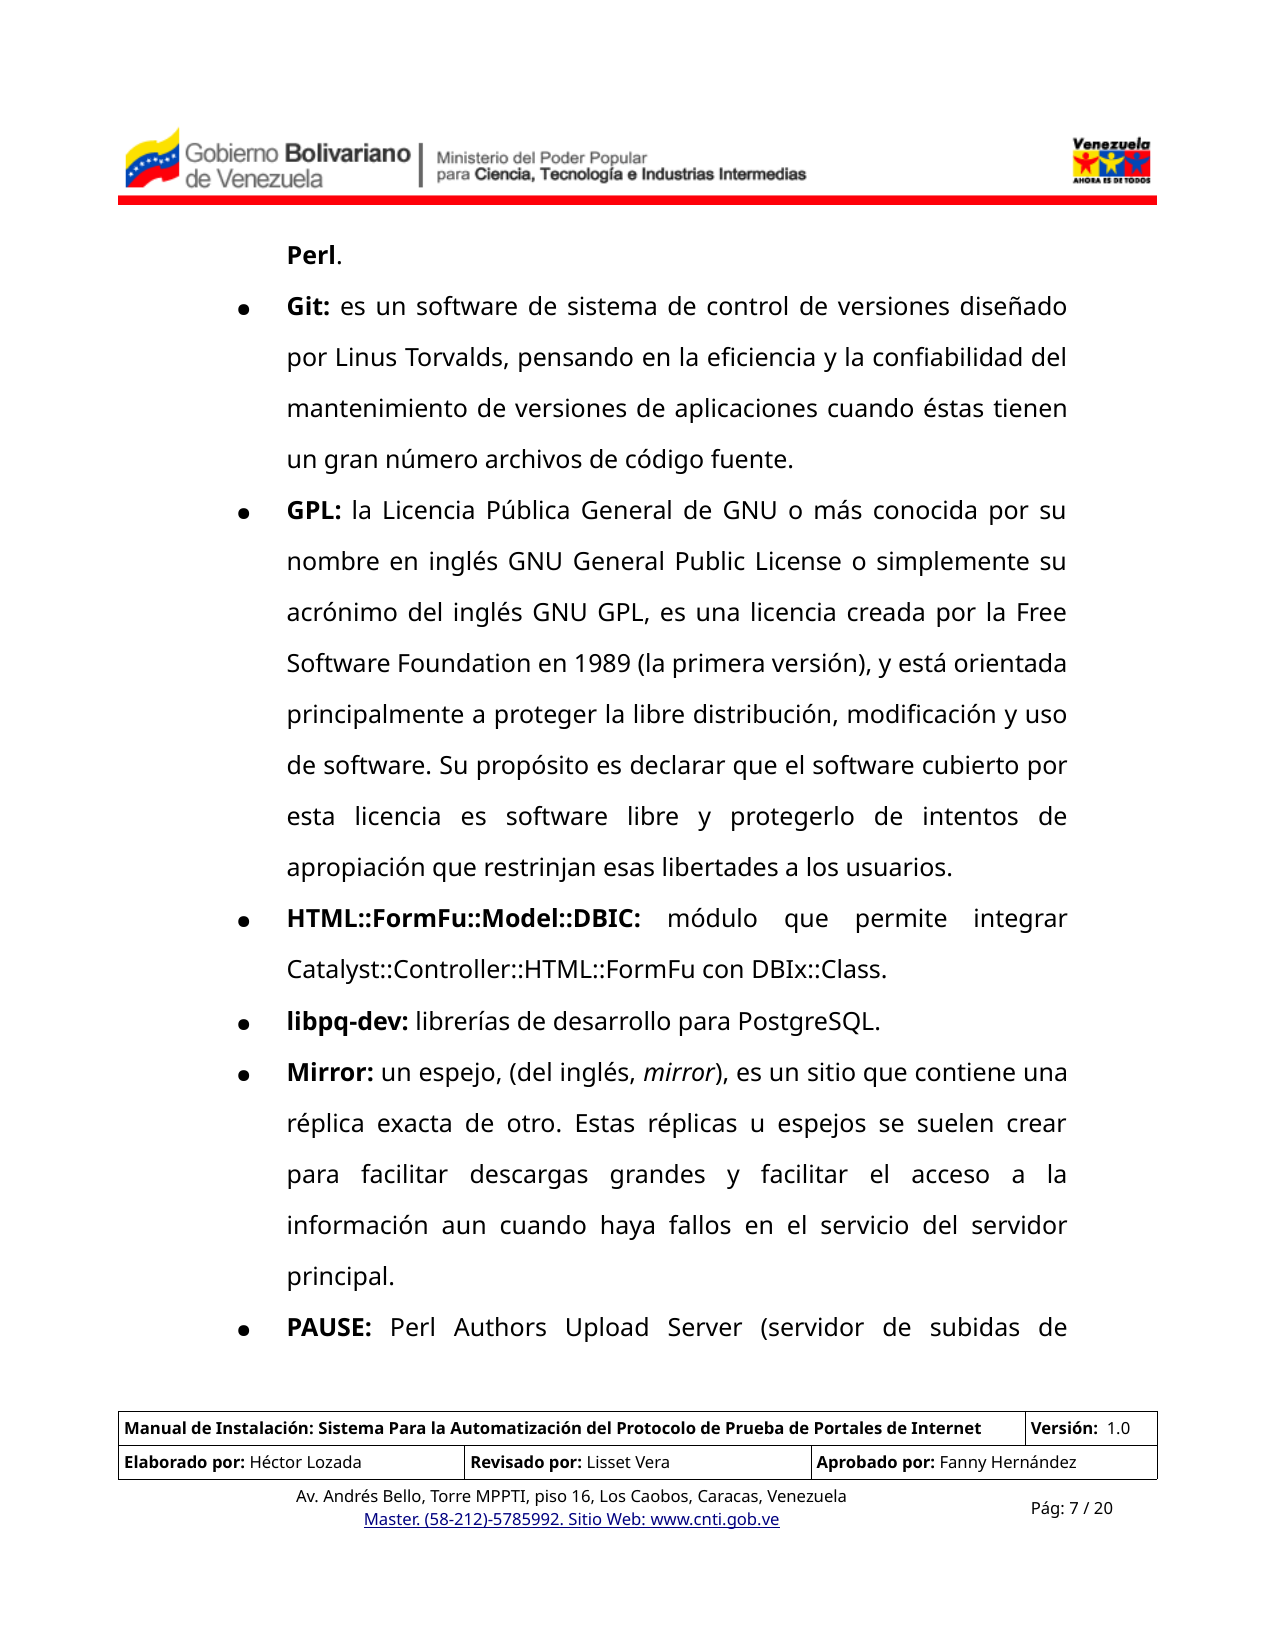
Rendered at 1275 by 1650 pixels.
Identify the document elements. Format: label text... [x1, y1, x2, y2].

list HTML::FormFu::Model::DBIC: módulo que permite integrar Catalyst::Controller::HTML::FormFu con DBIx::Class. [236, 901, 1068, 986]
list GPL: la Licencia Pública General de GNU o más conocida por su nombre en inglés GNU General Public License o simplemente su acrónimo del inglés GNU GPL, es una licencia creada por la Free Software Foundation en 1989 (la primera versión), y está orientada principalmente a proteger la libre distribución, modificación y uso de software. Su propósito es declarar que el software cubierto por esta licencia es software libre y protegerlo de intentos de apropiación que restrinjan esas libertades a los usuarios. [236, 493, 1068, 884]
list PAUSE: Perl Authors Upload Server (servidor de subidas de [236, 1309, 1068, 1343]
list Perl. [236, 238, 1068, 272]
list Git: es un software de sistema de control de versiones diseñado por Linus Torvalds, pensando en la eficiencia y la confiabilidad del mantenimiento de versiones de aplicaciones cuando éstas tienen un gran número archivos de código fuente. [236, 289, 1068, 476]
picture [118, 119, 1157, 205]
list Mirror: un espejo, (del inglés, mirror), es un sitio que contiene una réplica exacta de otro. Estas réplicas u espejos se suelen crear para facilitar descargas grandes y facilitar el acceso a la información aun cuando haya fallos en el servicio del servidor principal. [236, 1054, 1068, 1292]
list libpq-dev: librerías de desarrollo para PostgreSQL. [236, 1003, 1068, 1037]
